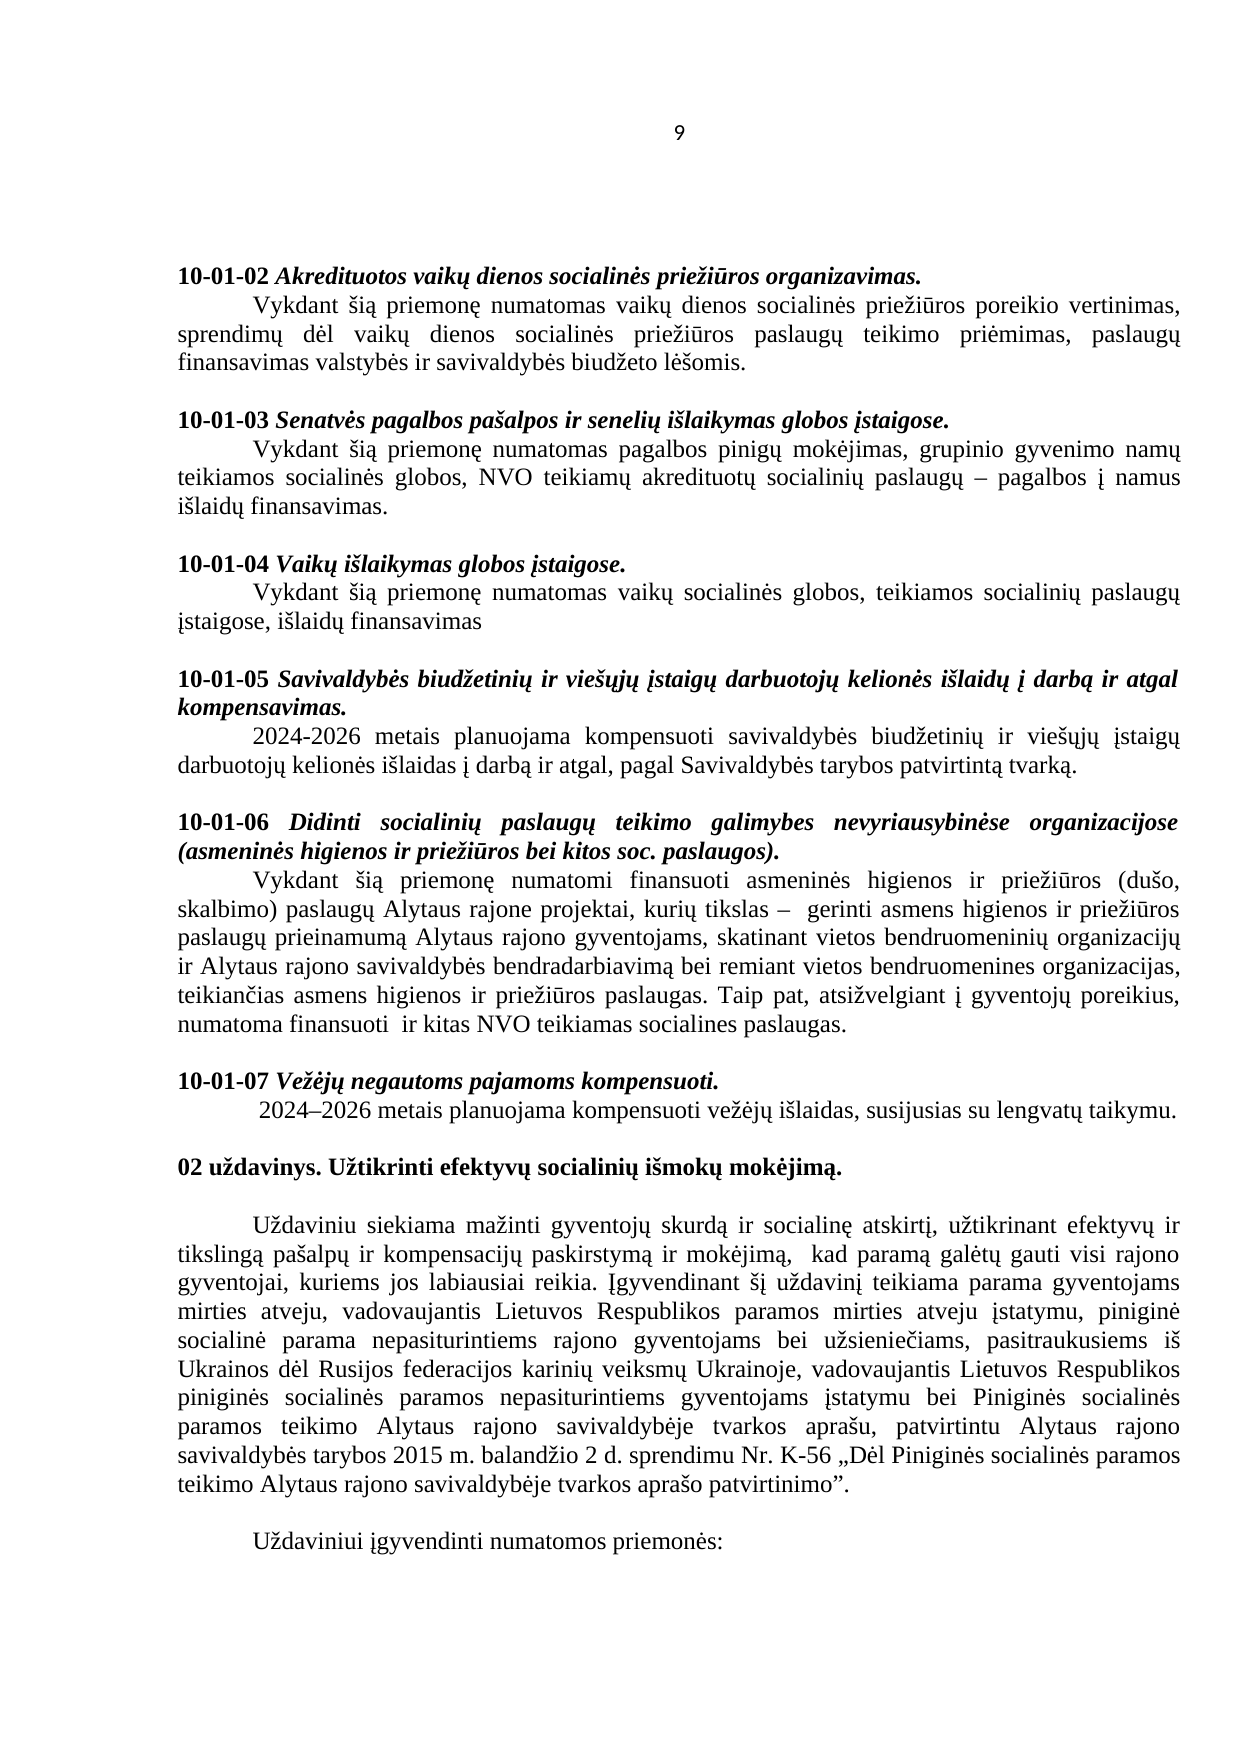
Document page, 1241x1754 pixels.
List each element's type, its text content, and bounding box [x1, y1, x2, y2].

text 10-01-06 Didinti socialinių paslaugų teikimo galimybes nevyriausybinėse organizacijose (asmeninės higienos ir priežiūros bei kitos soc. paslaugos). [177, 807, 1181, 865]
text 10-01-02 Akredituotos vaikų dienos socialinės priežiūros organizavimas. [177, 261, 1181, 290]
text Uždaviniui įgyvendinti numatomos priemonės: [177, 1526, 1181, 1555]
text 02 uždavinys. Užtikrinti efektyvų socialinių išmokų mokėjimą. [177, 1152, 1181, 1181]
text 10-01-05 Savivaldybės biudžetinių ir viešųjų įstaigų darbuotojų kelionės išlaidų į darbą ir atgal kompensavimas. [177, 664, 1181, 721]
text Vykdant šią priemonę numatomas pagalbos pinigų mokėjimas, grupinio gyvenimo namų teikiamos socialinės globos, NVO teikiamų akredituotų socialinių paslaugų – pagalbos į namus išlaidų finansavimas. [177, 434, 1181, 520]
text Uždaviniu siekiama mažinti gyventojų skurdą ir socialinę atskirtį, užtikrinant efektyvų ir tikslingą pašalpų ir kompensacijų paskirstymą ir mokėjimą, kad paramą galėtų gauti visi rajono gyventojai, kuriems jos labiausiai reikia. Įgyvendinant šį uždavinį teikiama parama gyventojams mirties atveju, vadovaujantis Lietuvos Respublikos paramos mirties atveju įstatymu, piniginė socialinė parama nepasiturintiems rajono gyventojams bei užsieniečiams, pasitraukusiems iš Ukrainos dėl Rusijos federacijos karinių veiksmų Ukrainoje, vadovaujantis Lietuvos Respublikos piniginės socialinės paramos nepasiturintiems gyventojams įstatymu bei Piniginės socialinės paramos teikimo Alytaus rajono savivaldybėje tvarkos aprašu, patvirtintu Alytaus rajono savivaldybės tarybos 2015 m. balandžio 2 d. sprendimu Nr. K-56 „Dėl Piniginės socialinės paramos teikimo Alytaus rajono savivaldybėje tvarkos aprašo patvirtinimo”. [177, 1210, 1181, 1497]
text Vykdant šią priemonę numatomas vaikų dienos socialinės priežiūros poreikio vertinimas, sprendimų dėl vaikų dienos socialinės priežiūros paslaugų teikimo priėmimas, paslaugų finansavimas valstybės ir savivaldybės biudžeto lėšomis. [177, 290, 1181, 376]
text 2024-2026 metais planuojama kompensuoti savivaldybės biudžetinių ir viešųjų įstaigų darbuotojų kelionės išlaidas į darbą ir atgal, pagal Savivaldybės tarybos patvirtintą tvarką. [177, 721, 1181, 779]
text 10-01-03 Senatvės pagalbos pašalpos ir senelių išlaikymas globos įstaigose. [177, 405, 1181, 434]
text Vykdant šią priemonę numatomas vaikų socialinės globos, teikiamos socialinių paslaugų įstaigose, išlaidų finansavimas [177, 577, 1181, 635]
text Vykdant šią priemonę numatomi finansuoti asmeninės higienos ir priežiūros (dušo, skalbimo) paslaugų Alytaus rajone projektai, kurių tikslas – gerinti asmens higienos ir priežiūros paslaugų prieinamumą Alytaus rajono gyventojams, skatinant vietos bendruomeninių organizacijų ir Alytaus rajono savivaldybės bendradarbiavimą bei remiant vietos bendruomenines organizacijas, teikiančias asmens higienos ir priežiūros paslaugas. Taip pat, atsižvelgiant į gyventojų poreikius, numatoma finansuoti ir kitas NVO teikiamas socialines paslaugas. [177, 865, 1181, 1037]
text 2024–2026 metais planuojama kompensuoti vežėjų išlaidas, susijusias su lengvatų taikymu. [177, 1095, 1181, 1124]
text 10-01-07 Vežėjų negautoms pajamoms kompensuoti. [177, 1066, 1181, 1095]
text 10-01-04 Vaikų išlaikymas globos įstaigose. [177, 549, 1181, 577]
